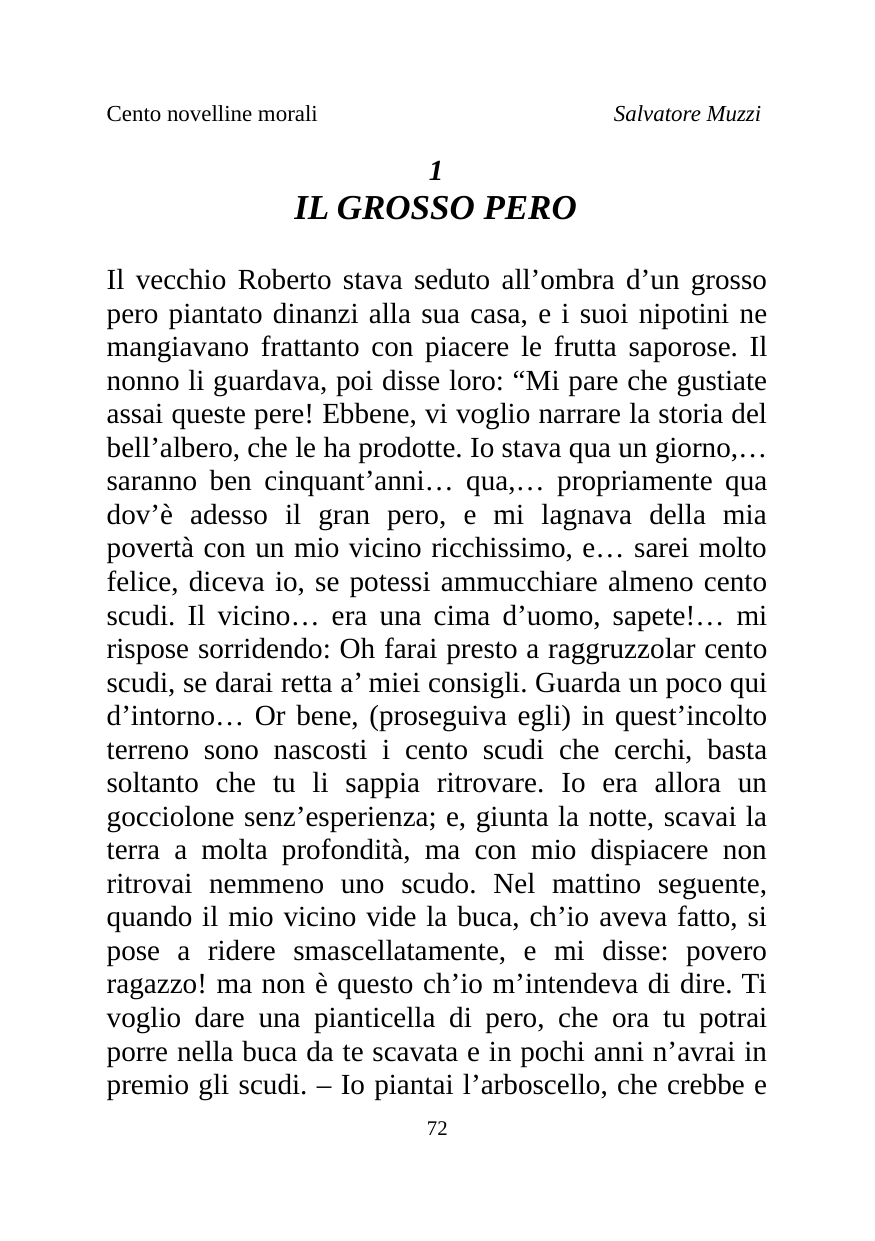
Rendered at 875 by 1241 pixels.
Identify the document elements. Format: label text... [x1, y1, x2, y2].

subtitle 1 IL GROSSO PERO [106, 153, 768, 227]
text Il vecchio Roberto stava seduto all’ombra d’un grosso pero piantato dinanzi alla sua casa, e i suoi nipotini ne mangiavano frattanto con piacere le frutta saporose. Il nonno li guardava, poi disse loro: “Mi pare che gustiate assai queste pere! Ebbene, vi voglio narrare la storia del bell’albero, che le ha prodotte. Io stava qua un giorno,… saranno ben cinquant’anni… qua,… propriamente qua dov’è adesso il gran pero, e mi lagnava della mia povertà con un mio vicino ricchissimo, e… sarei molto felice, diceva io, se potessi ammucchiare almeno cento scudi. Il vicino… era una cima d’uomo, sapete!… mi rispose sorridendo: Oh farai presto a raggruzzolar cento scudi, se darai retta a’ miei consigli. Guarda un poco qui d’intorno… Or bene, (proseguiva egli) in quest’incolto terreno sono nascosti i cento scudi che cerchi, basta soltanto che tu li sappia ritrovare. Io era allora un gocciolone senz’esperienza; e, giunta la notte, scavai la terra a molta profondità, ma con mio dispiacere non ritrovai nemmeno uno scudo. Nel mattino seguente, quando il mio vicino vide la buca, ch’io aveva fatto, si pose a ridere smascellatamente, e mi disse: povero ragazzo! ma non è questo ch’io m’intendeva di dire. Ti voglio dare una pianticella di pero, che ora tu potrai porre nella buca da te scavata e in pochi anni n’avrai in premio gli scudi. – Io piantai l’arboscello, che crebbe e [106, 262, 768, 1101]
